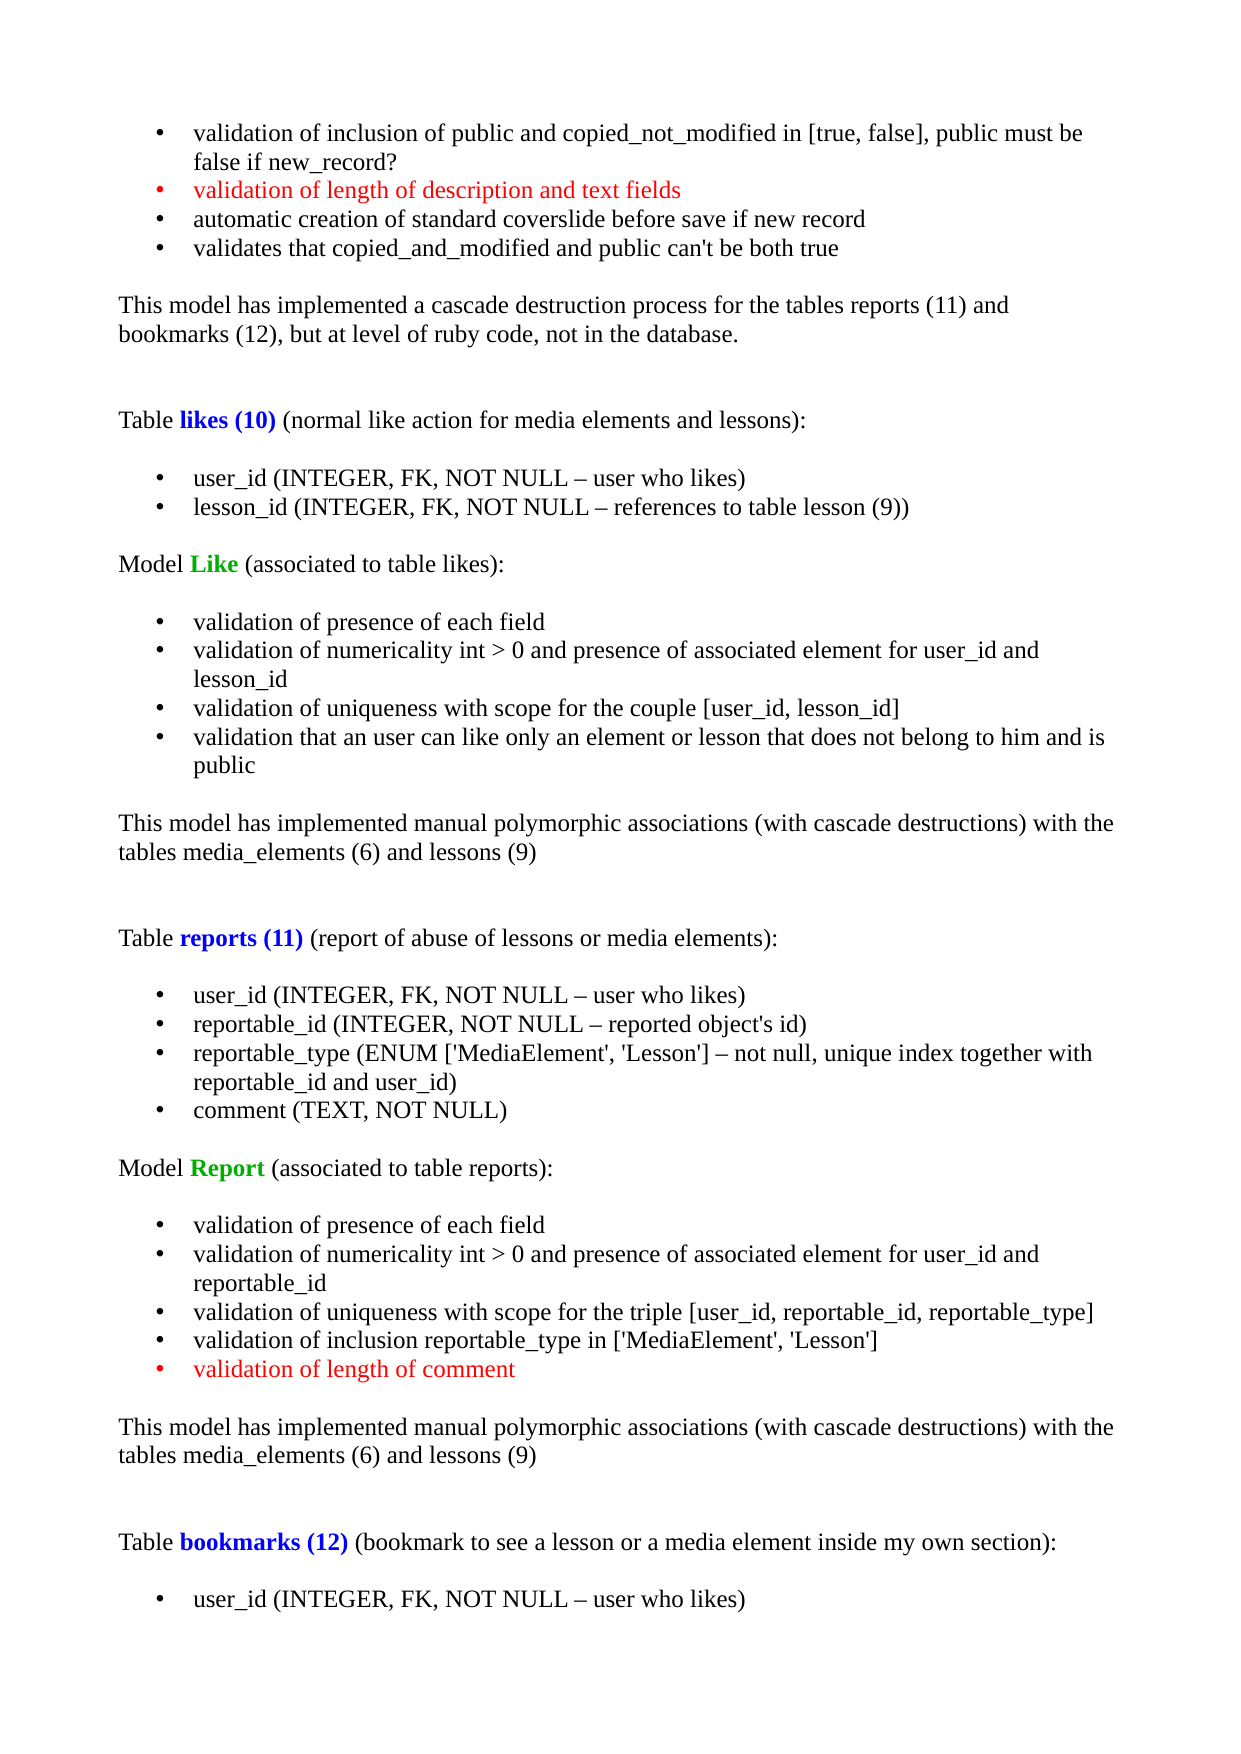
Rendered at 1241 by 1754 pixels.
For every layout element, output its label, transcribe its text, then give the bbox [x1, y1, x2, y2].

list validation of numericality int > 0 and presence of associated element for user_id and reportable_id [156, 1239, 1122, 1297]
list validation of length of description and text fields [156, 176, 1122, 204]
list user_id (INTEGER, FK, NOT NULL – user who likes) [156, 981, 1122, 1009]
text This model has implemented a cascade destruction process for the tables reports (11) and bookmarks (12), but at level of ruby code, not in the database. [118, 291, 1122, 348]
list validation of uniqueness with scope for the couple [user_id, lesson_id] [156, 693, 1122, 722]
list validation of numericality int > 0 and presence of associated element for user_id and lesson_id [156, 636, 1122, 693]
text Model Like (associated to table likes): [118, 549, 1122, 578]
text Table reports (11) (report of abuse of lessons or media elements): [118, 923, 1122, 952]
list validation of length of comment [156, 1354, 1122, 1383]
list reportable_id (INTEGER, NOT NULL – reported object's id) [156, 1009, 1122, 1038]
list validation of inclusion reportable_type in ['MediaElement', 'Lesson'] [156, 1326, 1122, 1354]
list validation that an user can like only an element or lesson that does not belong to him and is public [156, 722, 1122, 779]
list user_id (INTEGER, FK, NOT NULL – user who likes) [156, 463, 1122, 492]
text This model has implemented manual polymorphic associations (with cascade destructions) with the tables media_elements (6) and lessons (9) [118, 1412, 1122, 1469]
list comment (TEXT, NOT NULL) [156, 1096, 1122, 1124]
list validation of inclusion of public and copied_not_modified in [true, false], public must be false if new_record? [156, 118, 1122, 176]
text Table bookmarks (12) (bookmark to see a lesson or a media element inside my own section): [118, 1527, 1122, 1556]
list validation of presence of each field [156, 1211, 1122, 1239]
text Table likes (10) (normal like action for media elements and lessons): [118, 406, 1122, 434]
list reportable_type (ENUM ['MediaElement', 'Lesson'] – not null, unique index together with reportable_id and user_id) [156, 1038, 1122, 1096]
list user_id (INTEGER, FK, NOT NULL – user who likes) [156, 1584, 1122, 1613]
list automatic creation of standard coverslide before save if new record [156, 204, 1122, 233]
text This model has implemented manual polymorphic associations (with cascade destructions) with the tables media_elements (6) and lessons (9) [118, 808, 1122, 866]
text Model Report (associated to table reports): [118, 1153, 1122, 1182]
list validates that copied_and_modified and public can't be both true [156, 233, 1122, 262]
list validation of presence of each field [156, 607, 1122, 636]
list lesson_id (INTEGER, FK, NOT NULL – references to table lesson (9)) [156, 492, 1122, 521]
list validation of uniqueness with scope for the triple [user_id, reportable_id, reportable_type] [156, 1297, 1122, 1326]
